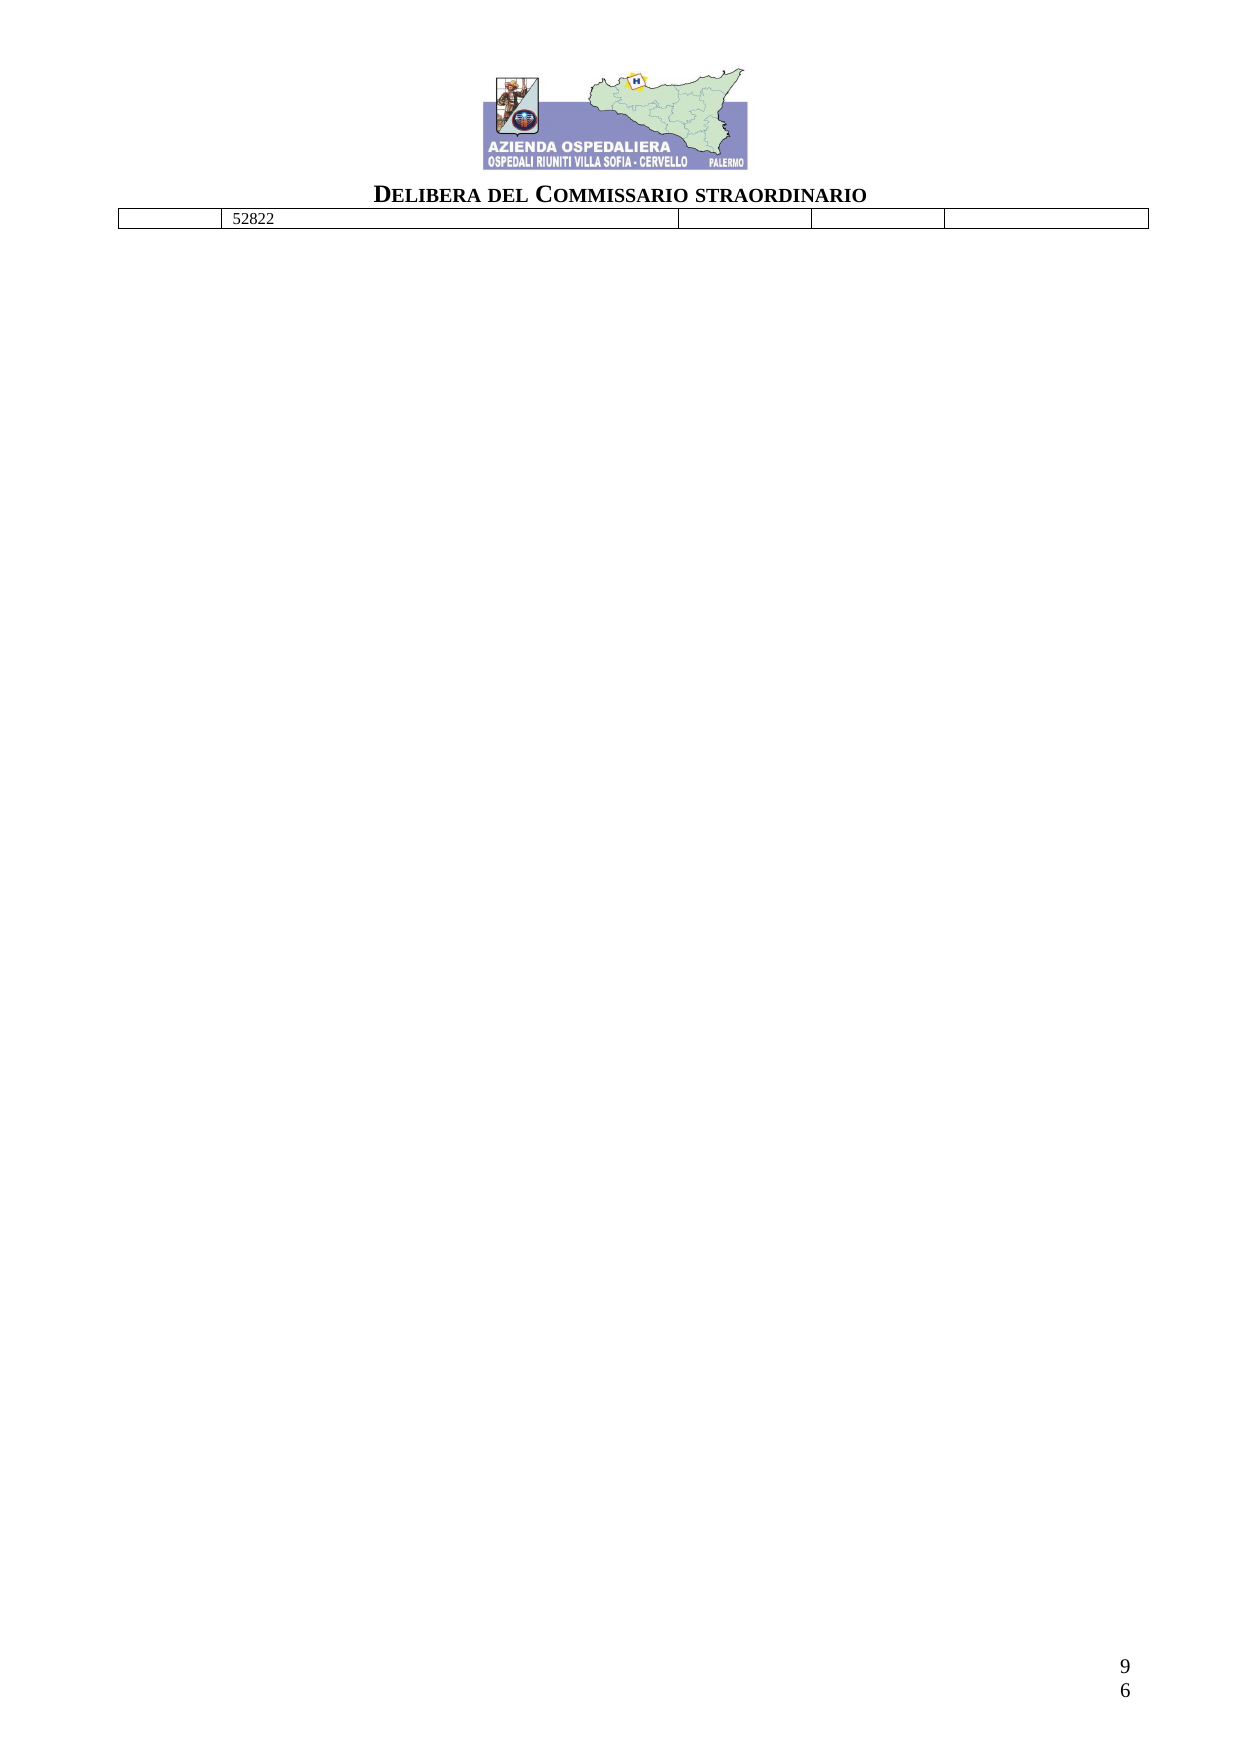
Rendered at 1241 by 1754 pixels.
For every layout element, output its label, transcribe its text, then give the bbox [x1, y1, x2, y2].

table_cell 52822 [222, 209, 678, 228]
table_cell [812, 209, 944, 228]
table_cell [119, 209, 221, 228]
table_cell [679, 209, 811, 228]
table_cell [945, 209, 1148, 228]
